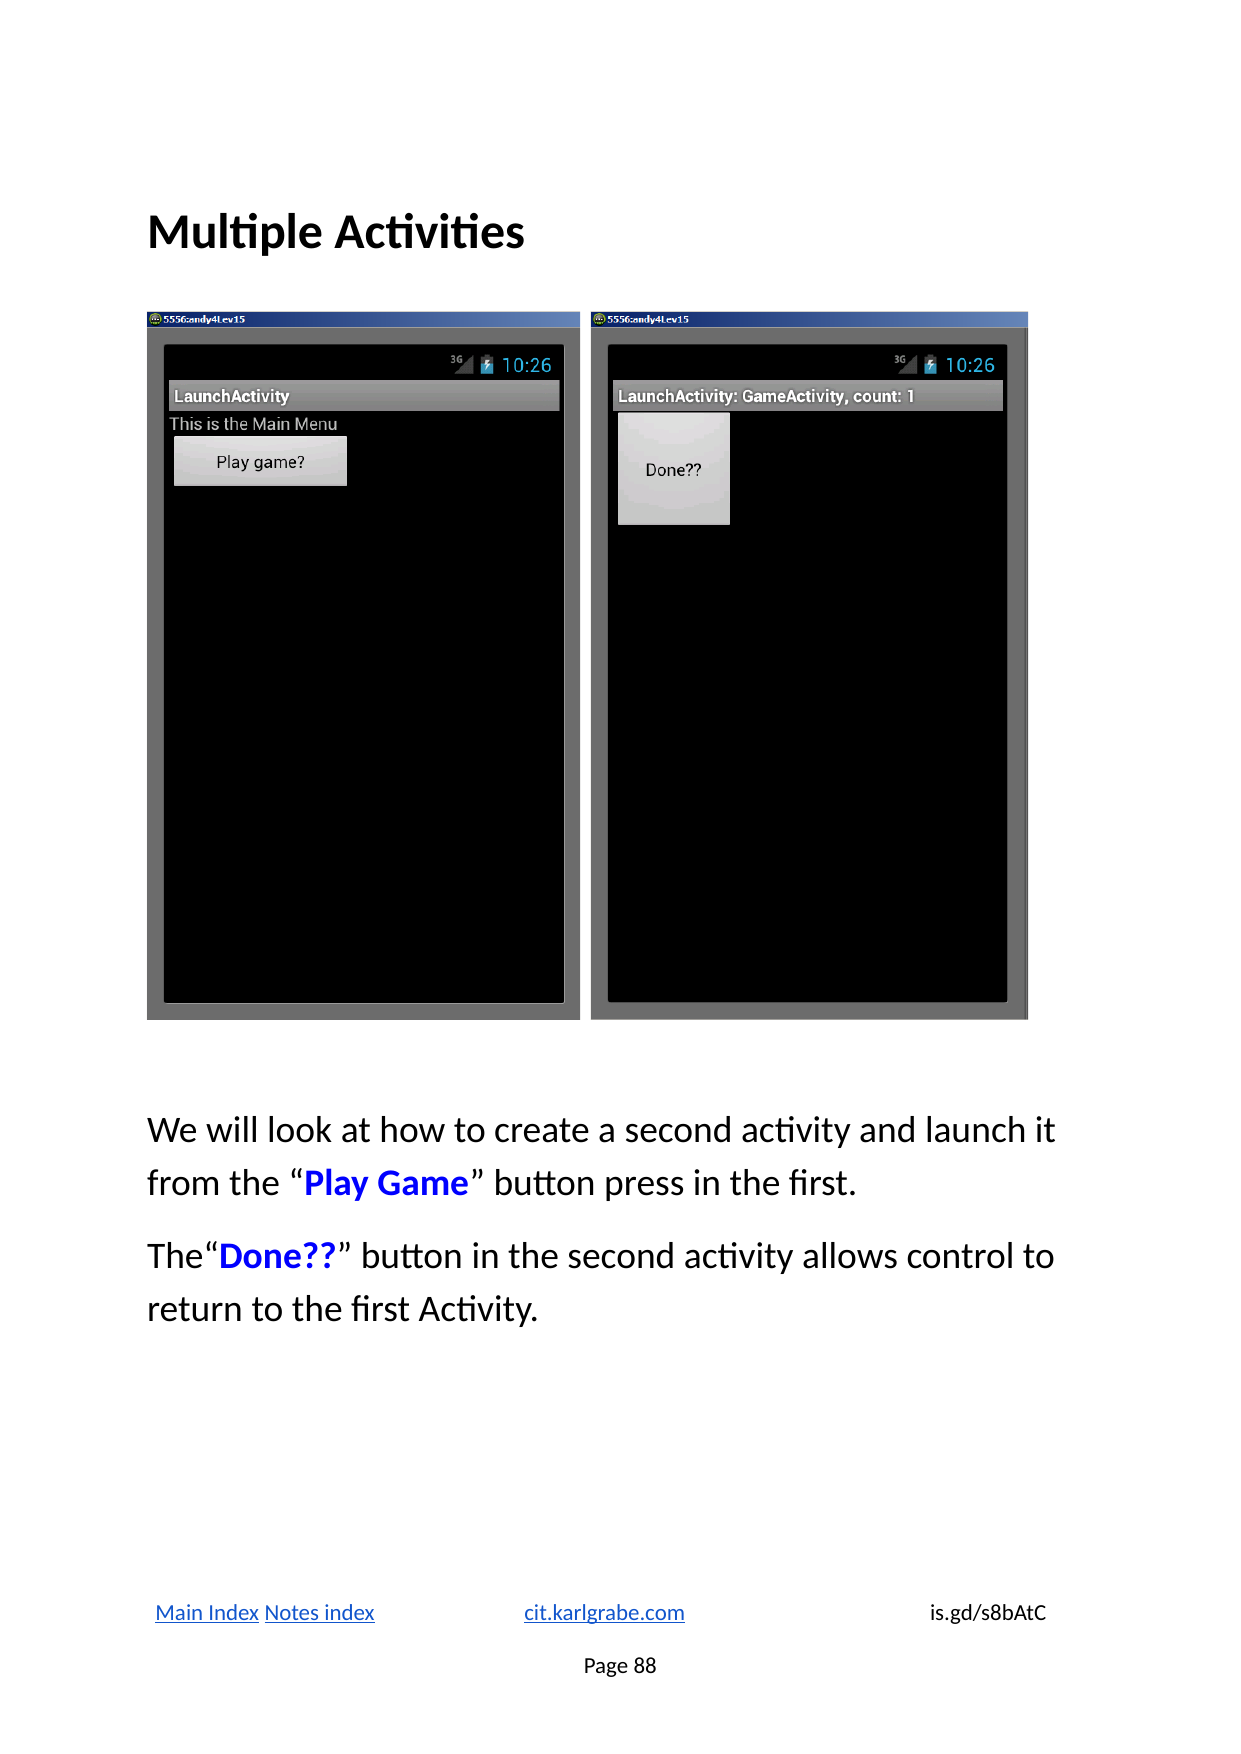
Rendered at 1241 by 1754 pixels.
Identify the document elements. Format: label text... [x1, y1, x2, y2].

picture [146, 311, 581, 1020]
picture [590, 311, 1029, 1020]
subtitle Multiple Activities [147, 200, 1090, 261]
text We will look at how to create a second activity and launch it from the “Play Game” button press in the first. [147, 1106, 1090, 1204]
text The“Done??” button in the second activity allows control to return to the first Activity. [147, 1232, 1090, 1331]
